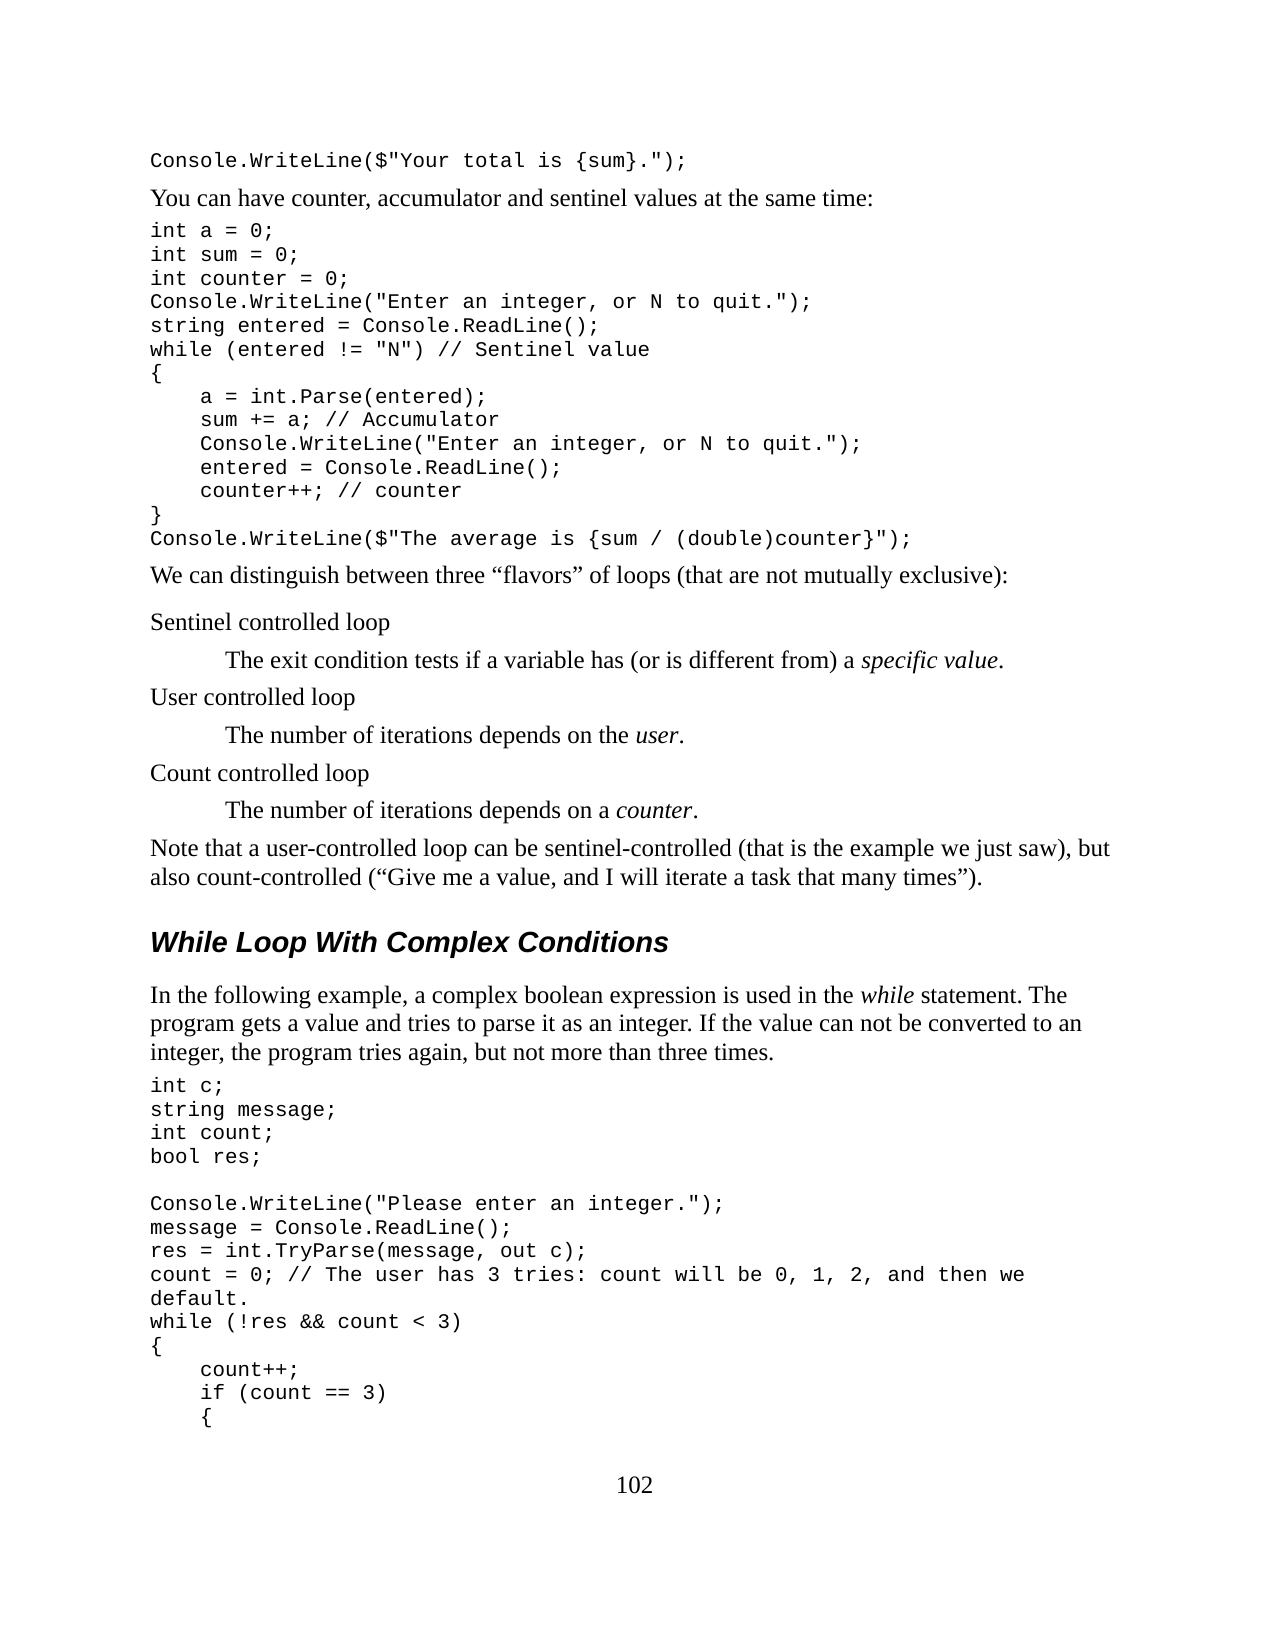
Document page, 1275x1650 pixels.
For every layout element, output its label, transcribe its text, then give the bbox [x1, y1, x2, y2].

text Count controlled loop [150, 758, 1125, 787]
text Console.WriteLine("Enter an integer, or N to quit."); [150, 291, 1125, 315]
text } [150, 504, 1125, 528]
text string entered = Console.ReadLine(); [150, 315, 1125, 338]
text Note that a user-controlled loop can be sentinel-controlled (that is the example we just saw), but also count-controlled (“Give me a value, and I will iterate a task that many times”). [150, 833, 1125, 891]
text if (count == 3) [150, 1382, 1125, 1406]
text { [150, 362, 1125, 386]
text Console.WriteLine("Enter an integer, or N to quit."); [150, 433, 1125, 457]
text Console.WriteLine($"Your total is {sum}."); [150, 150, 1125, 174]
text bool res; [150, 1146, 1125, 1169]
text sum += a; // Accumulator [150, 409, 1125, 433]
text int sum = 0; [150, 244, 1125, 268]
text { [150, 1335, 1125, 1359]
text int a = 0; [150, 220, 1125, 244]
text int count; [150, 1122, 1125, 1146]
text count = 0; // The user has 3 tries: count will be 0, 1, 2, and then we default. [150, 1264, 1125, 1311]
text You can have counter, accumulator and sentinel values at the same time: [150, 183, 1125, 211]
text The exit condition tests if a variable has (or is different from) a specific value. [225, 645, 1125, 673]
text Console.WriteLine($"The average is {sum / (double)counter}"); [150, 528, 1125, 551]
text while (!res && count < 3) [150, 1311, 1125, 1335]
text while (entered != "N") // Sentinel value [150, 338, 1125, 362]
text In the following example, a complex boolean expression is used in the while statement. The program gets a value and tries to parse it as an integer. If the value can not be converted to an integer, the program tries again, but not more than three times. [150, 980, 1125, 1066]
text int counter = 0; [150, 268, 1125, 291]
text res = int.TryParse(message, out c); [150, 1240, 1125, 1264]
text counter++; // counter [150, 480, 1125, 504]
text int c; [150, 1075, 1125, 1098]
text Console.WriteLine("Please enter an integer."); [150, 1193, 1125, 1217]
text string message; [150, 1098, 1125, 1122]
text { [150, 1406, 1125, 1429]
text a = int.Parse(entered); [150, 386, 1125, 409]
text User controlled loop [150, 682, 1125, 711]
text message = Console.ReadLine(); [150, 1217, 1125, 1240]
text We can distinguish between three “flavors” of loops (that are not mutually exclusive): [150, 560, 1125, 589]
subtitle While Loop With Complex Conditions [150, 925, 1125, 958]
text Sentinel controlled loop [150, 607, 1125, 636]
text entered = Console.ReadLine(); [150, 457, 1125, 480]
text The number of iterations depends on a counter. [225, 796, 1125, 824]
text count++; [150, 1359, 1125, 1382]
text The number of iterations depends on the user. [225, 720, 1125, 749]
